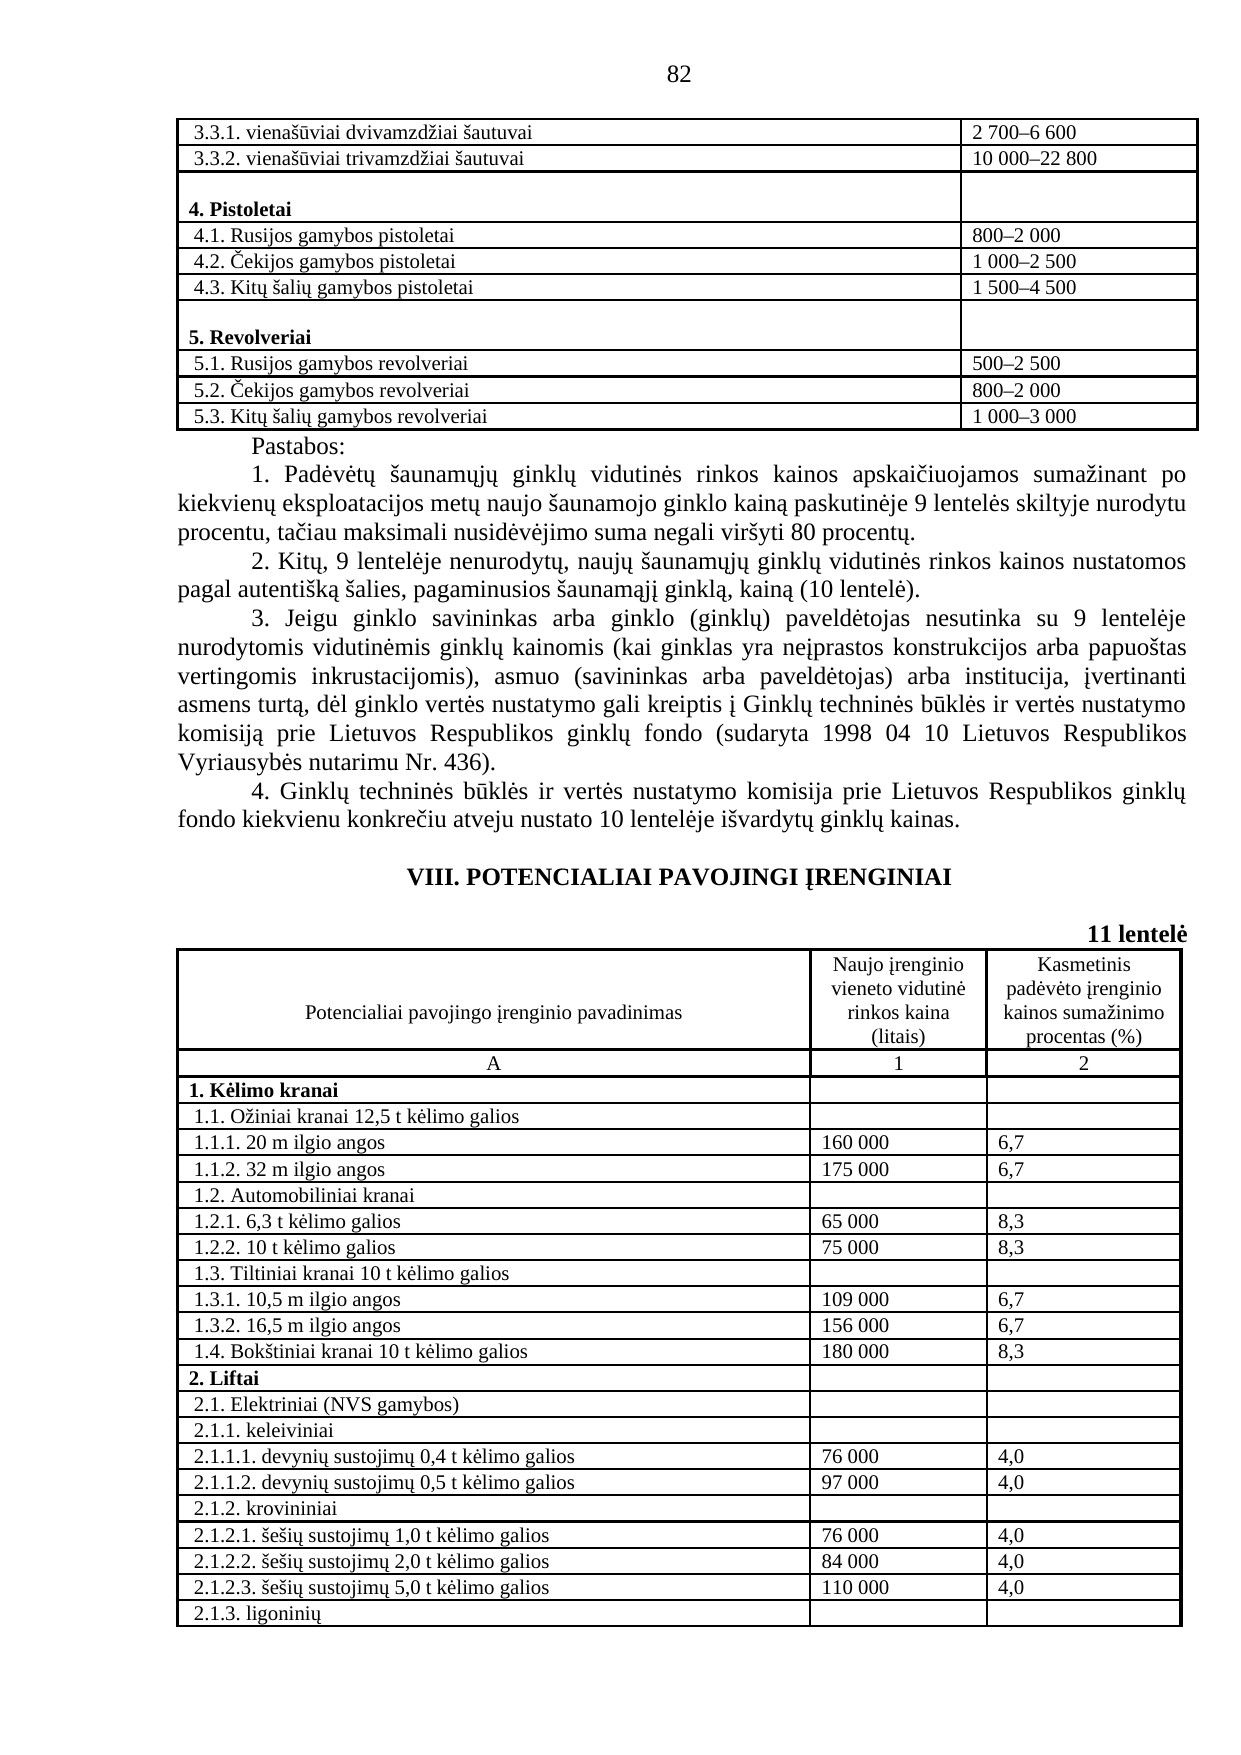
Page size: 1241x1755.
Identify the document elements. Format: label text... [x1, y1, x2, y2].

table_cell 2.1.2. krovininiai [179, 1496, 809, 1520]
table_cell [811, 1366, 986, 1390]
table_cell 109 000 [811, 1287, 986, 1311]
table_cell 3.3.1. vienašūviai dvivamzdžiai šautuvai [179, 120, 960, 144]
table_cell 2.1.1.2. devynių sustojimų 0,5 t kėlimo galios [179, 1470, 809, 1494]
table_cell 2.1.3. ligoninių [179, 1601, 809, 1625]
table_cell 1.1.2. 32 m ilgio angos [179, 1156, 809, 1181]
table_cell 1.3.2. 16,5 m ilgio angos [179, 1313, 809, 1337]
text 2. Kitų, 9 lentelėje nenurodytų, naujų šaunamųjų ginklų vidutinės rinkos kainos nustatomos pagal autentišką šalies, pagaminusios šaunamąjį ginklą, kainą (10 lentelė). [177, 546, 1187, 603]
table_cell 500–2 500 [962, 351, 1196, 375]
table_cell A [179, 1051, 809, 1075]
table_cell 800–2 000 [962, 223, 1196, 247]
table_cell 4. Pistoletai [179, 173, 960, 221]
table_cell 1 500–4 500 [962, 275, 1196, 299]
table_cell 2.1.2.1. šešių sustojimų 1,0 t kėlimo galios [179, 1523, 809, 1547]
table_cell 76 000 [811, 1444, 986, 1468]
table_cell 10 000–22 800 [962, 146, 1196, 170]
text 3. Jeigu ginklo savininkas arba ginklo (ginklų) paveldėtojas nesutinka su 9 lentelėje nurodytomis vidutinėmis ginklų kainomis (kai ginklas yra neįprastos konstrukcijos arba papuoštas vertingomis inkrustacijomis), asmuo (savininkas arba paveldėtojas) arba institucija, įvertinanti asmens turtą, dėl ginklo vertės nustatymo gali kreiptis į Ginklų techninės būklės ir vertės nustatymo komisiją prie Lietuvos Respublikos ginklų fondo (sudaryta 1998 04 10 Lietuvos Respublikos Vyriausybės nutarimu Nr. 436). [177, 603, 1187, 776]
table_cell 8,3 [988, 1340, 1179, 1363]
table_cell 2.1.1. keleiviniai [179, 1418, 809, 1442]
table_cell 175 000 [811, 1156, 986, 1181]
table_cell [962, 301, 1196, 349]
table_cell [988, 1392, 1179, 1416]
table_cell 8,3 [988, 1235, 1179, 1259]
table_cell [811, 1078, 986, 1102]
table_cell 1.3. Tiltiniai kranai 10 t kėlimo galios [179, 1261, 809, 1285]
table_cell 1.4. Bokštiniai kranai 10 t kėlimo galios [179, 1340, 809, 1363]
table_cell 110 000 [811, 1575, 986, 1599]
text Pastabos: [177, 431, 1181, 459]
table_cell 6,7 [988, 1287, 1179, 1311]
table_cell 84 000 [811, 1549, 986, 1573]
table_cell [811, 1601, 986, 1625]
table_cell [811, 1104, 986, 1128]
table_cell [988, 1496, 1179, 1520]
table_cell [811, 1392, 986, 1416]
table_cell [811, 1418, 986, 1442]
table_cell 4.3. Kitų šalių gamybos pistoletai [179, 275, 960, 299]
table_cell [988, 1261, 1179, 1285]
table_cell 4,0 [988, 1549, 1179, 1573]
table_cell 5.1. Rusijos gamybos revolveriai [179, 351, 960, 375]
table_header Kasmetinis padėvėto įrenginio kainos sumažinimo procentas (%) [988, 951, 1179, 1048]
table_cell [988, 1601, 1179, 1625]
table_cell 4,0 [988, 1575, 1179, 1599]
text 1. Padėvėtų šaunamųjų ginklų vidutinės rinkos kainos apskaičiuojamos sumažinant po kiekvienų eksploatacijos metų naujo šaunamojo ginklo kainą paskutinėje 9 lentelės skiltyje nurodytu procentu, tačiau maksimali nusidėvėjimo suma negali viršyti 80 procentų. [177, 459, 1187, 546]
table_cell 1.3.1. 10,5 m ilgio angos [179, 1287, 809, 1311]
table_header Naujo įrenginio vieneto vidutinė rinkos kaina (litais) [812, 951, 985, 1048]
table_cell 6,7 [988, 1156, 1179, 1181]
table_cell 4,0 [988, 1523, 1179, 1547]
table_cell 1.1.1. 20 m ilgio angos [179, 1130, 809, 1154]
table_cell 1 000–3 000 [962, 404, 1196, 428]
table_cell 1.2. Automobiliniai kranai [179, 1183, 809, 1207]
table_cell [811, 1496, 986, 1520]
table_cell 65 000 [811, 1209, 986, 1233]
table_cell 5.3. Kitų šalių gamybos revolveriai [179, 404, 960, 428]
table_cell 1.2.2. 10 t kėlimo galios [179, 1235, 809, 1259]
table_cell 1. Kėlimo kranai [179, 1078, 809, 1102]
table_cell 76 000 [811, 1523, 986, 1547]
table_cell 2.1.2.3. šešių sustojimų 5,0 t kėlimo galios [179, 1575, 809, 1599]
table_cell 5.2. Čekijos gamybos revolveriai [179, 378, 960, 402]
table_cell [962, 173, 1196, 221]
table_cell 75 000 [811, 1235, 986, 1259]
table_cell 6,7 [988, 1313, 1179, 1337]
table_cell 2. Liftai [179, 1366, 809, 1390]
table_cell 2 700–6 600 [962, 120, 1196, 144]
table_cell 1 000–2 500 [962, 249, 1196, 273]
table_cell 2.1. Elektriniai (NVS gamybos) [179, 1392, 809, 1416]
table_cell 4,0 [988, 1470, 1179, 1494]
table_cell 5. Revolveriai [179, 301, 960, 349]
table_cell 156 000 [811, 1313, 986, 1337]
table_cell 1.1. Ožiniai kranai 12,5 t kėlimo galios [179, 1104, 809, 1128]
table_cell 6,7 [988, 1130, 1179, 1154]
text VIII. POTENCIALIAI PAVOJINGI ĮRENGINIAI [177, 862, 1181, 891]
table_cell 97 000 [811, 1470, 986, 1494]
table_cell 160 000 [811, 1130, 986, 1154]
table_cell 2.1.2.2. šešių sustojimų 2,0 t kėlimo galios [179, 1549, 809, 1573]
text 4. Ginklų techninės būklės ir vertės nustatymo komisija prie Lietuvos Respublikos ginklų fondo kiekvienu konkrečiu atveju nustato 10 lentelėje išvardytų ginklų kainas. [177, 776, 1187, 833]
table_cell [988, 1418, 1179, 1442]
table_cell [988, 1078, 1179, 1102]
table_cell [811, 1183, 986, 1207]
table_header Potencialiai pavojingo įrenginio pavadinimas [179, 951, 809, 1048]
table_cell [988, 1366, 1179, 1390]
table_cell 1 [812, 1051, 985, 1075]
table_cell 8,3 [988, 1209, 1179, 1233]
table_cell 800–2 000 [962, 378, 1196, 402]
table_cell 2.1.1.1. devynių sustojimų 0,4 t kėlimo galios [179, 1444, 809, 1468]
table_cell [988, 1104, 1179, 1128]
table_cell 3.3.2. vienašūviai trivamzdžiai šautuvai [179, 146, 960, 170]
table_cell [811, 1261, 986, 1285]
table_cell 1.2.1. 6,3 t kėlimo galios [179, 1209, 809, 1233]
text 11 lentelė [242, 919, 1187, 948]
table_cell 2 [988, 1051, 1179, 1075]
table_cell 4.1. Rusijos gamybos pistoletai [179, 223, 960, 247]
table_cell [988, 1183, 1179, 1207]
table_cell 4.2. Čekijos gamybos pistoletai [179, 249, 960, 273]
table_cell 180 000 [811, 1340, 986, 1363]
table_cell 4,0 [988, 1444, 1179, 1468]
